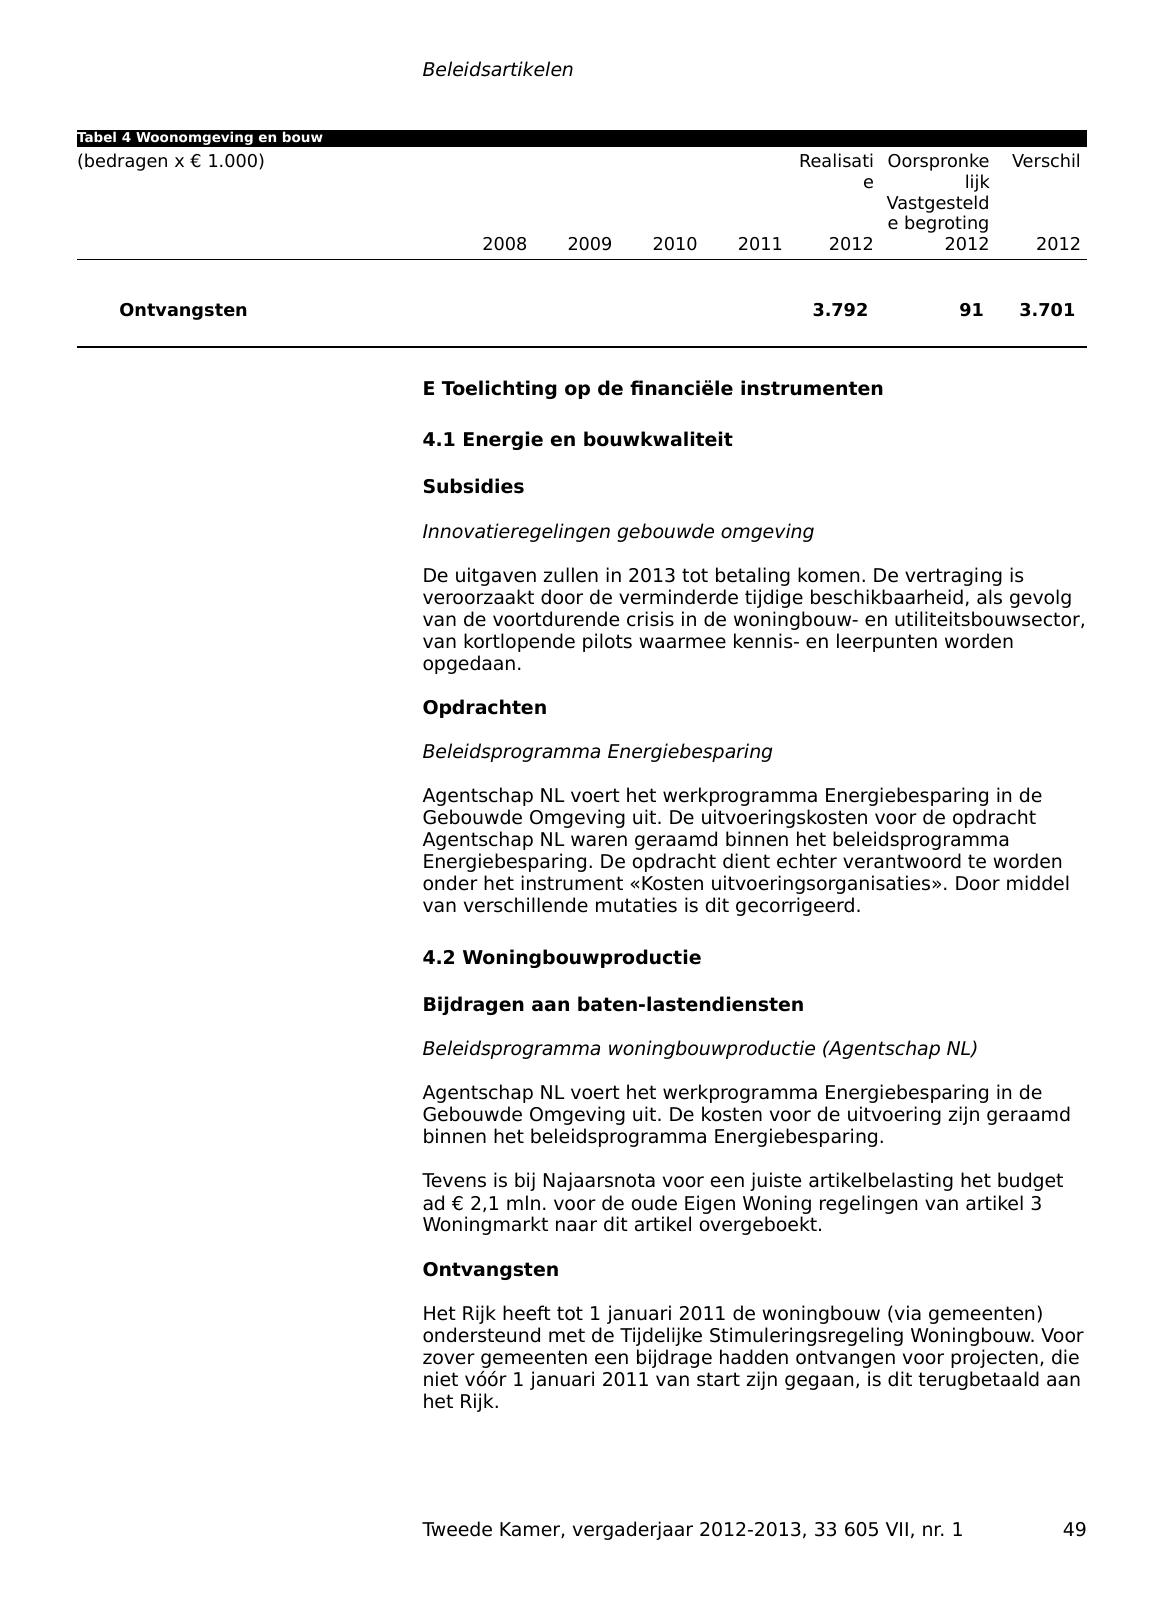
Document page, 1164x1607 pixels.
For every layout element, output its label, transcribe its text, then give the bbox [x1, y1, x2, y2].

table_cell [77, 300, 113, 321]
table_cell [995, 260, 1087, 280]
table_cell 2012 [995, 234, 1087, 259]
table_cell [113, 260, 448, 280]
table_cell [448, 280, 533, 300]
subtitle Bijdragen aan baten-lastendiensten [422, 994, 1087, 1016]
table_cell [703, 280, 788, 300]
table_cell [113, 321, 448, 346]
subtitle Beleidsprogramma woningbouwproductie (Agentschap NL) [422, 1038, 1087, 1060]
table_cell [703, 321, 788, 346]
table_cell [77, 260, 113, 280]
table_cell [448, 147, 533, 234]
table_cell [77, 234, 113, 259]
table_cell [533, 280, 618, 300]
table_cell [995, 321, 1087, 346]
table_cell [995, 280, 1087, 300]
subtitle 4.2 Woningbouwproductie [422, 947, 1087, 969]
table_cell Ontvangsten [113, 300, 448, 321]
subtitle Innovatieregelingen gebouwde omgeving [422, 521, 1087, 542]
table_cell [533, 321, 618, 346]
text Agentschap NL voert het werkprogramma Energiebesparing in de Gebouwde Omgeving uit. De uitvoeringskosten voor de opdracht Agentschap NL waren geraamd binnen het beleidsprogramma Energiebesparing. De opdracht dient echter verantwoord te worden onder het instrument «Kosten uitvoeringsorganisaties». Door middel van verschillende mutaties is dit gecorrigeerd. [422, 785, 1087, 917]
table_cell [533, 300, 618, 321]
text De uitgaven zullen in 2013 tot betaling komen. De vertraging is veroorzaakt door de verminderde tijdige beschikbaarheid, als gevolg van de voortdurende crisis in de woningbouw- en utiliteitsbouwsector, van kortlopende pilots waarmee kennis- en leerpunten worden opgedaan. [422, 565, 1087, 674]
text Het Rijk heeft tot 1 januari 2011 de woningbouw (via gemeenten) ondersteund met de Tijdelijke Stimuleringsregeling Woningbouw. Voor zover gemeenten een bijdrage hadden ontvangen voor projecten, die niet vóór 1 januari 2011 van start zijn gegaan, is dit terugbetaald aan het Rijk. [422, 1303, 1087, 1413]
table_cell 3.792 [789, 300, 880, 321]
table_cell [789, 260, 880, 280]
table_cell 2012 [880, 234, 995, 259]
subtitle Subsidies [422, 476, 1087, 498]
table_cell [448, 300, 533, 321]
table_cell Realisatie [789, 147, 880, 234]
table_cell [703, 147, 788, 234]
table_cell [789, 321, 880, 346]
table_cell [533, 260, 618, 280]
subtitle E Toelichting op de financiële instrumenten [422, 377, 1087, 399]
table_cell Verschil [995, 147, 1087, 234]
table_header Tabel 4 Woonomgeving en bouw [77, 130, 1087, 146]
table_cell [448, 321, 533, 346]
table_cell [618, 260, 703, 280]
table_cell [880, 321, 995, 346]
table_cell [618, 280, 703, 300]
table_cell [533, 147, 618, 234]
table_cell [618, 321, 703, 346]
table_cell 91 [880, 300, 995, 321]
table_cell Oorspronkelijk Vastgestelde begroting [880, 147, 995, 234]
table_cell [77, 280, 113, 300]
table_cell [113, 280, 448, 300]
table_cell [789, 280, 880, 300]
table_cell 2010 [618, 234, 703, 259]
table_cell 2008 [448, 234, 533, 259]
table_cell 2009 [533, 234, 618, 259]
table_cell [703, 300, 788, 321]
text Agentschap NL voert het werkprogramma Energiebesparing in de Gebouwde Omgeving uit. De kosten voor de uitvoering zijn geraamd binnen het beleidsprogramma Energiebesparing. [422, 1082, 1087, 1148]
subtitle Opdrachten [422, 697, 1087, 719]
table_cell [77, 321, 113, 346]
table_cell (bedragen x € 1.000) [77, 147, 448, 234]
table_cell [703, 260, 788, 280]
table_cell 2012 [789, 234, 880, 259]
table_cell [618, 147, 703, 234]
text Tevens is bij Najaarsnota voor een juiste artikelbelasting het budget ad € 2,1 mln. voor de oude Eigen Woning regelingen van artikel 3 Woningmarkt naar dit artikel overgeboekt. [422, 1170, 1087, 1236]
table_cell [448, 260, 533, 280]
subtitle Ontvangsten [422, 1258, 1087, 1281]
table_cell 3.701 [995, 300, 1087, 321]
table_cell [618, 300, 703, 321]
table_cell [880, 260, 995, 280]
subtitle 4.1 Energie en bouwkwaliteit [422, 429, 1087, 451]
table_cell [113, 234, 448, 259]
table_cell 2011 [703, 234, 788, 259]
subtitle Beleidsprogramma Energiebesparing [422, 741, 1087, 763]
table_cell [880, 280, 995, 300]
